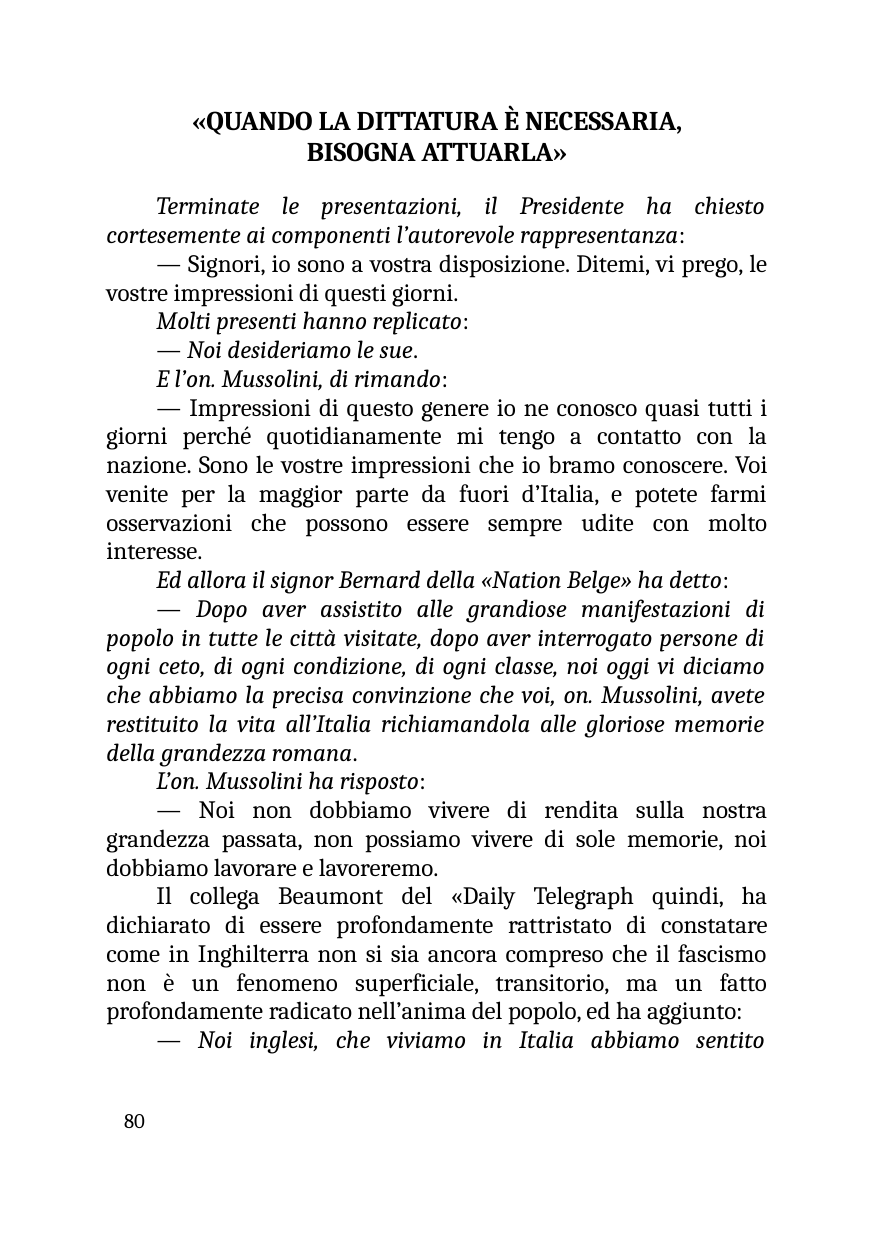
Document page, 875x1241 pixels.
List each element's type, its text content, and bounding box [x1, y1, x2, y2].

text Terminate le presentazioni, il Presidente ha chiesto cortesemente ai componenti l’autorevole rappresentanza: [106, 192, 768, 250]
text — Noi non dobbiamo vivere di rendita sulla nostra grandezza passata, non possiamo vivere di sole memorie, noi dobbiamo lavorare e lavoreremo. [106, 796, 768, 882]
text — Signori, io sono a vostra disposizione. Ditemi, vi prego, le vostre impressioni di questi giorni. [106, 250, 768, 307]
text Molti presenti hanno replicato: [106, 307, 768, 336]
text — Noi desideriamo le sue. [106, 336, 768, 365]
text — Noi inglesi, che viviamo in Italia abbiamo sentito [106, 1026, 768, 1055]
text L’on. Mussolini ha risposto: [106, 767, 768, 796]
text Il collega Beaumont del «Daily Telegraph quindi, ha dichiarato di essere profondamente rattristato di constatare come in Inghilterra non si sia ancora compreso che il fascismo non è un fenomeno superficiale, transitorio, ma un fatto profondamente radicato nell’anima del popolo, ed ha aggiunto: [106, 882, 768, 1026]
subtitle «QUANDO LA DITTATURA È NECESSARIA, BISOGNA ATTUARLA» [106, 106, 768, 168]
text — Impressioni di questo genere io ne conosco quasi tutti i giorni perché quotidianamente mi tengo a contatto con la nazione. Sono le vostre impressioni che io bramo conoscere. Voi venite per la maggior parte da fuori d’Italia, e potete farmi osservazioni che possono essere sempre udite con molto interesse. [106, 393, 768, 566]
text Ed allora il signor Bernard della «Nation Belge» ha detto: [106, 566, 768, 595]
text E l’on. Mussolini, di rimando: [106, 365, 768, 393]
text — Dopo aver assistito alle grandiose manifestazioni di popolo in tutte le città visitate, dopo aver interrogato persone di ogni ceto, di ogni condizione, di ogni classe, noi oggi vi diciamo che abbiamo la precisa convinzione che voi, on. Mussolini, avete restituito la vita all’Italia richiamandola alle gloriose memorie della grandezza romana. [106, 595, 768, 767]
